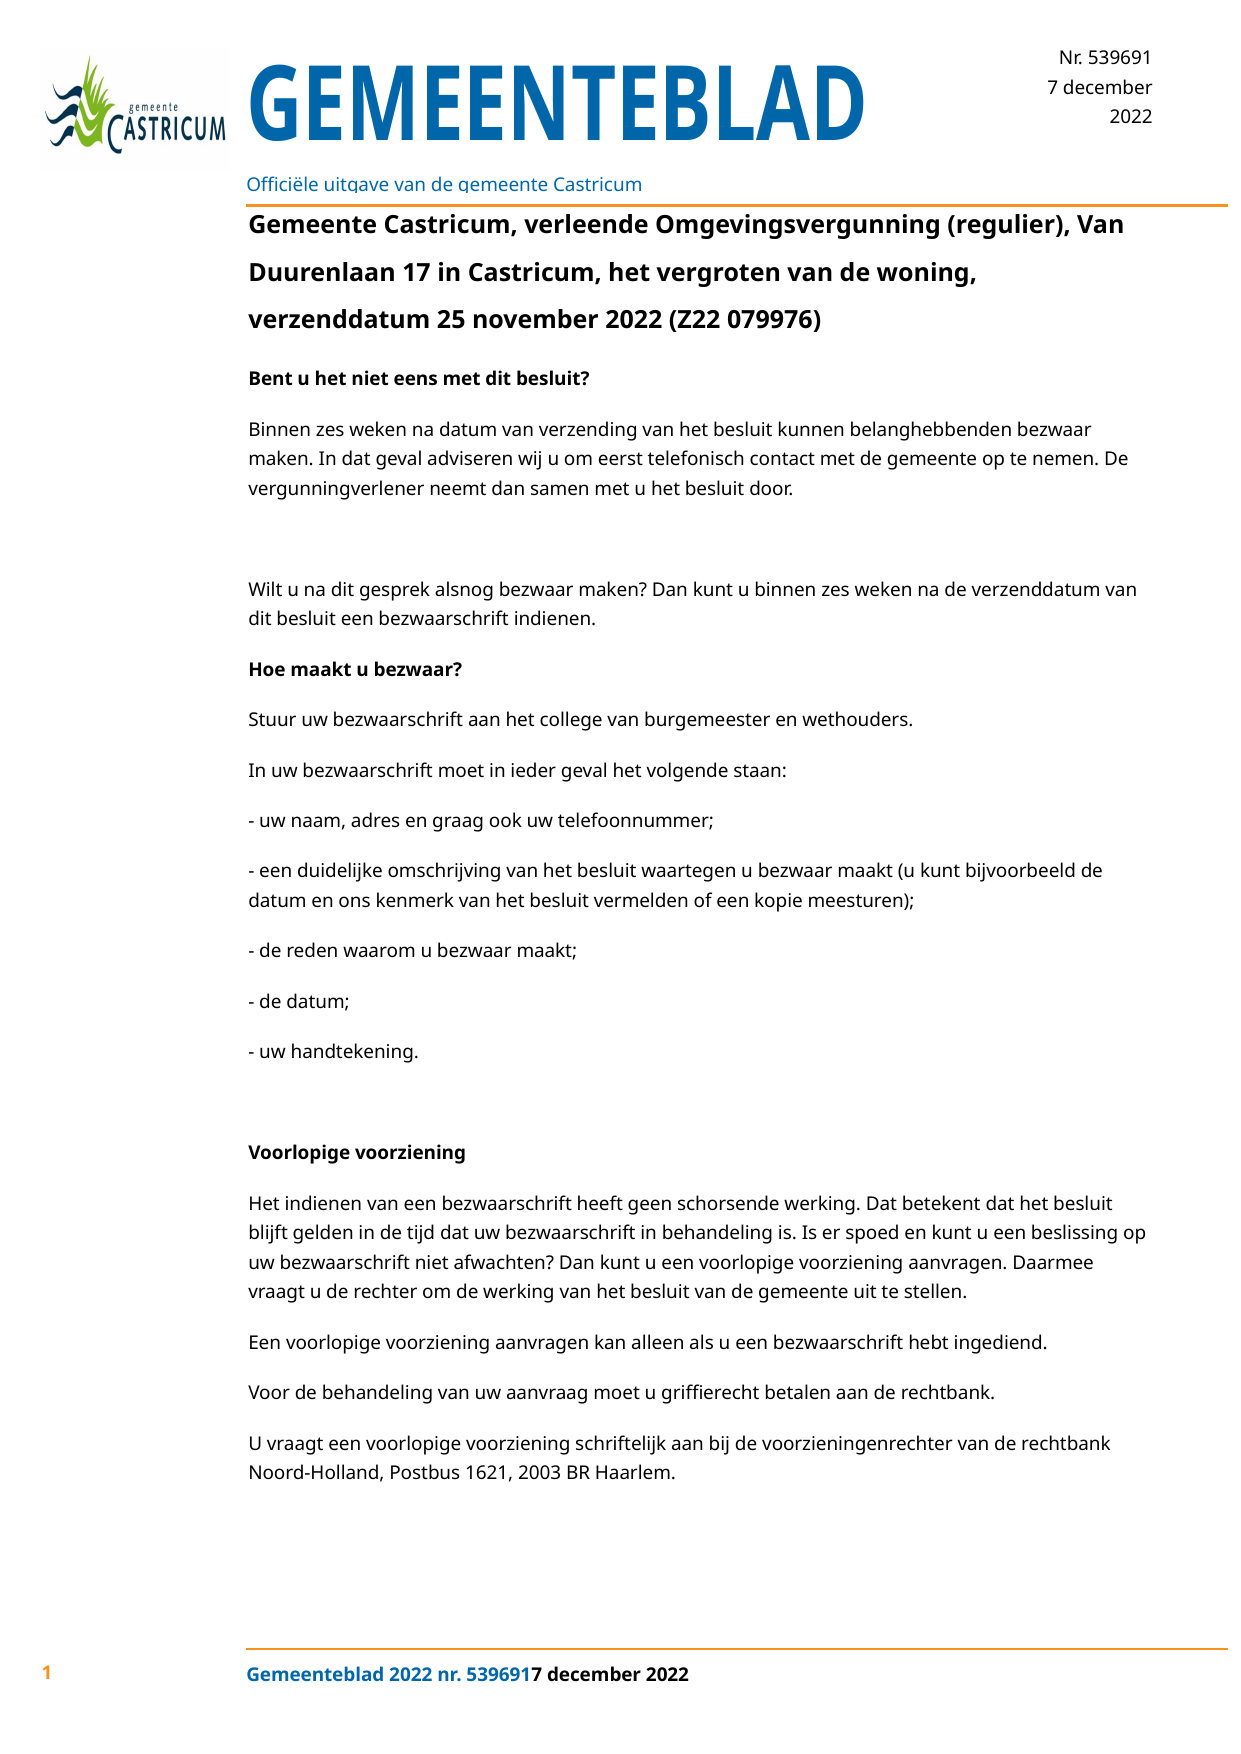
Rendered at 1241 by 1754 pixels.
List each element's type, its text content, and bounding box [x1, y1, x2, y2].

text Voor de behandeling van uw aanvraag moet u griffierecht betalen aan de rechtbank. [248, 1379, 1152, 1405]
text Stuur uw bezwaarschrift aan het college van burgemeester en wethouders. [248, 706, 1152, 732]
text Gemeente Castricum, verleende Omgevingsvergunning (regulier), Van Duurenlaan 17 in Castricum, het vergroten van de woning, verzenddatum 25 november 2022 (Z22 079976) [248, 207, 1152, 336]
text Het indienen van een bezwaarschrift heeft geen schorsende werking. Dat betekent dat het besluit blijft gelden in de tijd dat uw bezwaarschrift in behandeling is. Is er spoed en kunt u een beslissing op uw bezwaarschrift niet afwachten? Dan kunt u een voorlopige voorziening aanvragen. Daarmee vraagt u de rechter om de werking van het besluit van de gemeente uit te stellen. [248, 1190, 1152, 1304]
text - de datum; [248, 988, 1152, 1014]
text Voorlopige voorziening [248, 1139, 1152, 1165]
text In uw bezwaarschrift moet in ieder geval het volgende staan: [248, 757, 1152, 782]
text Binnen zes weken na datum van verzending van het besluit kunnen belanghebbenden bezwaar maken. In dat geval adviseren wij u om eerst telefonisch contact met de gemeente op te nemen. De vergunningverlener neemt dan samen met u het besluit door. [248, 416, 1152, 501]
picture [41, 47, 231, 172]
text U vraagt een voorlopige voorziening schriftelijk aan bij de voorzieningenrechter van de rechtbank Noord-Holland, Postbus 1621, 2003 BR Haarlem. [248, 1430, 1152, 1485]
text - uw naam, adres en graag ook uw telefoonnummer; [248, 807, 1152, 833]
text - de reden waarom u bezwaar maakt; [248, 938, 1152, 963]
text Hoe maakt u bezwaar? [248, 656, 1152, 682]
text - uw handtekening. [248, 1038, 1152, 1064]
text Een voorlopige voorziening aanvragen kan alleen als u een bezwaarschrift hebt ingediend. [248, 1329, 1152, 1354]
text Wilt u na dit gesprek alsnog bezwaar maken? Dan kunt u binnen zes weken na de verzenddatum van dit besluit een bezwaarschrift indienen. [248, 576, 1152, 631]
text Bent u het niet eens met dit besluit? [248, 366, 1152, 391]
text - een duidelijke omschrijving van het besluit waartegen u bezwaar maakt (u kunt bijvoorbeeld de datum en ons kenmerk van het besluit vermelden of een kopie meesturen); [248, 858, 1152, 913]
